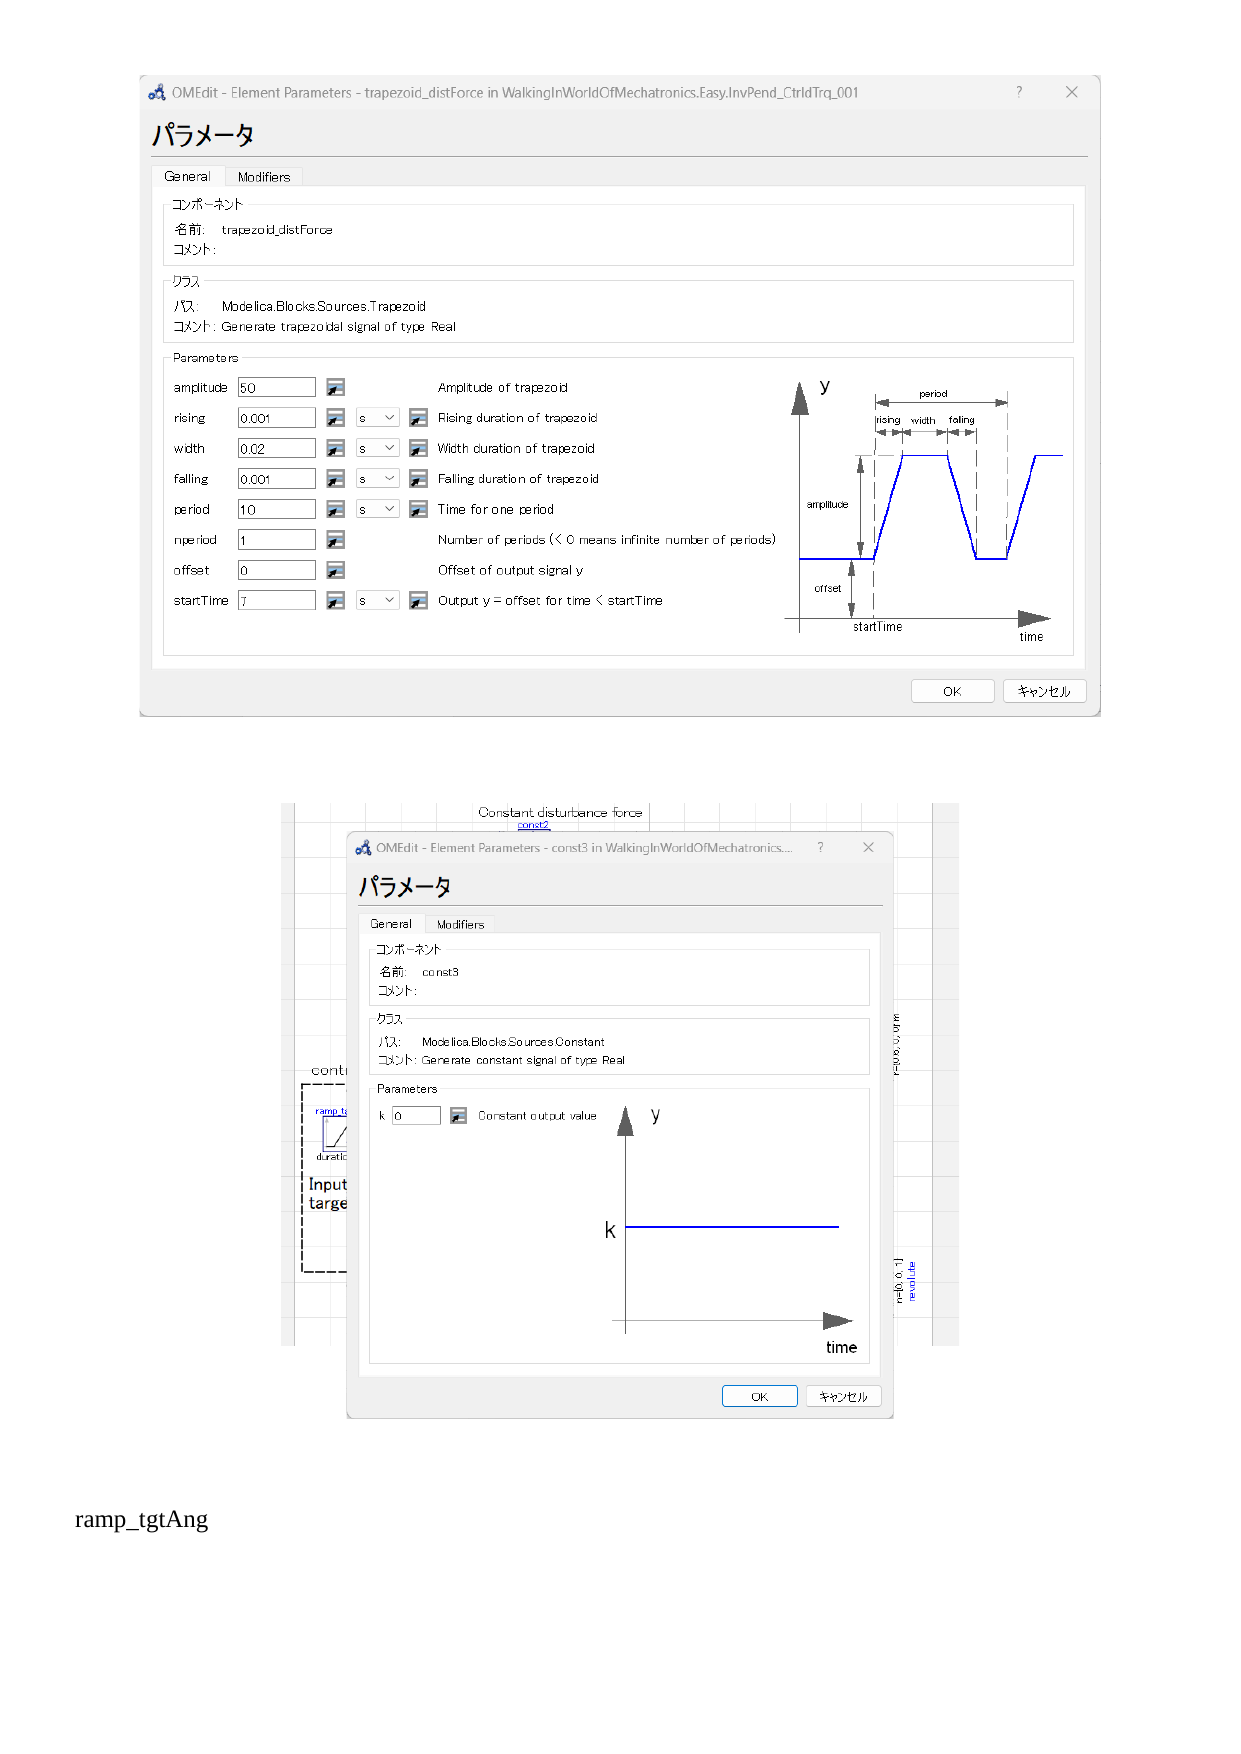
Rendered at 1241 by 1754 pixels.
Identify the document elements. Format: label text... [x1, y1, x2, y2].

picture [139, 75, 1101, 717]
picture [281, 803, 960, 1419]
text ramp_tgtAng [75, 1504, 1165, 1533]
